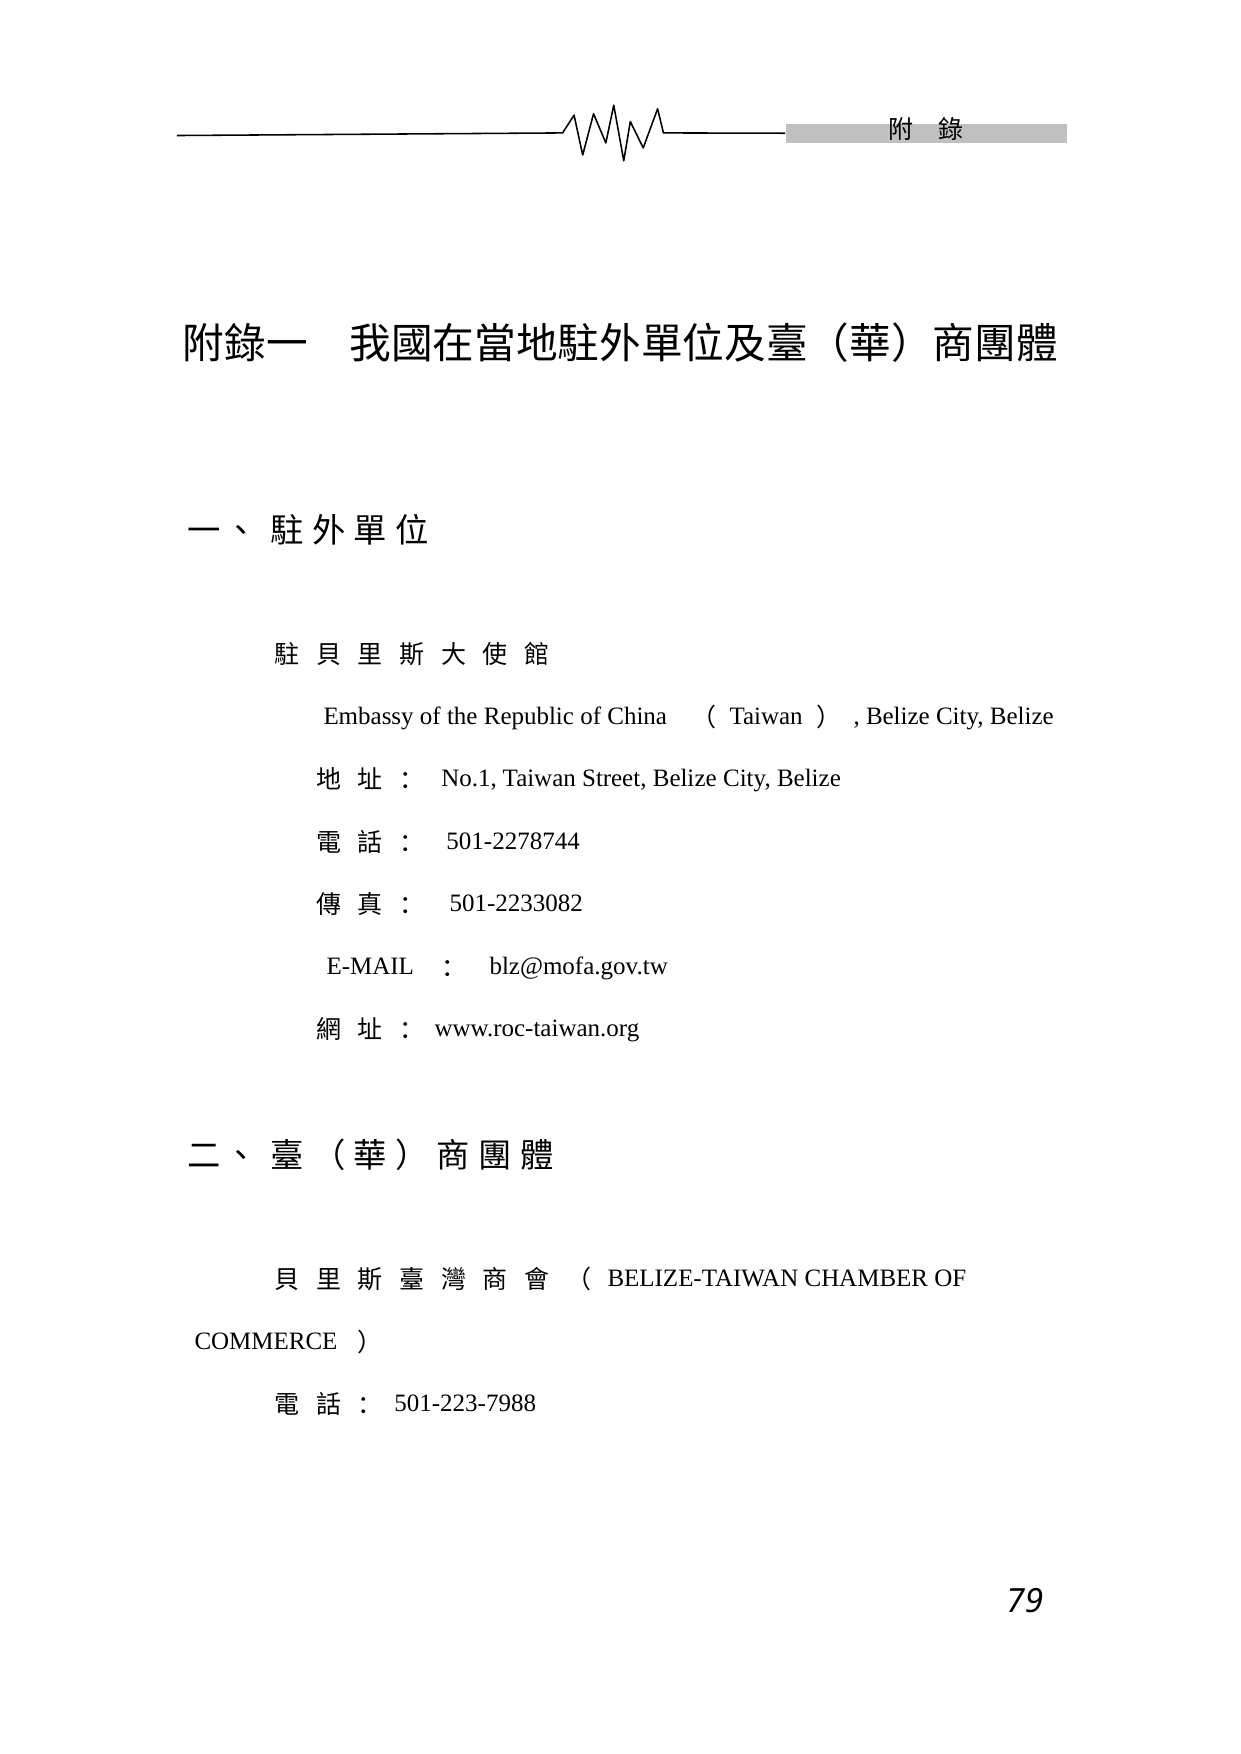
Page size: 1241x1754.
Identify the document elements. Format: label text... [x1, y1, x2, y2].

text Embassy of the Republic of China（Taiwan）, Belize City, Belize [183, 674, 1058, 736]
text 附錄一 我國在當地駐外單位及臺（華）商團體 [183, 299, 1058, 361]
text 傳真：501-2233082 [183, 861, 1058, 924]
text 一、駐外單位 [183, 486, 1058, 549]
text 電話：501-2278744 [183, 799, 1058, 861]
text E-MAIL：blz@mofa.gov.tw [183, 924, 1058, 986]
text 電話：501-223-7988 [183, 1361, 1058, 1424]
text 網址：www.roc-taiwan.org [183, 986, 1058, 1049]
text 地址：No.1, Taiwan Street, Belize City, Belize [183, 736, 1058, 799]
text 駐貝里斯大使館 [183, 611, 1058, 674]
text 二、臺（華）商團體 [183, 1111, 1058, 1174]
text 貝里斯臺灣商會（BELIZE-TAIWAN CHAMBER OF COMMERCE） [183, 1236, 1058, 1361]
